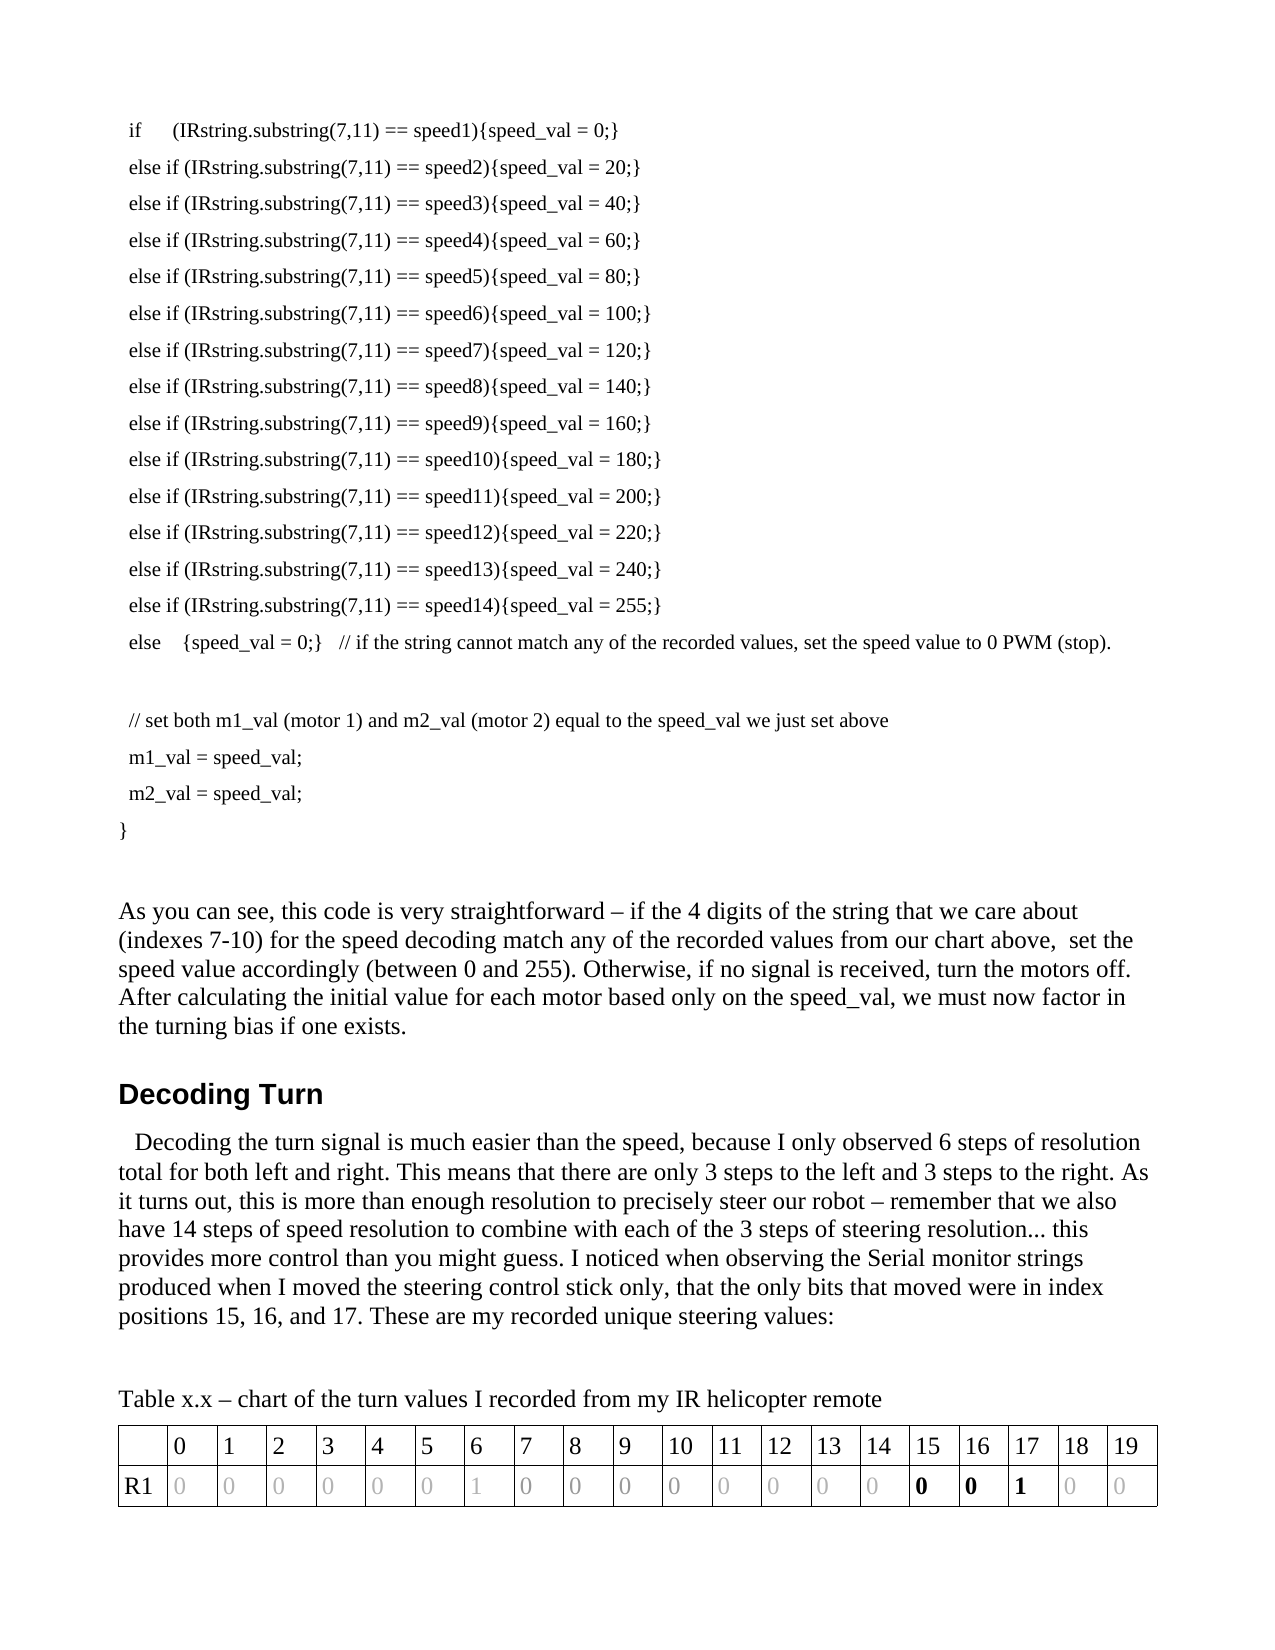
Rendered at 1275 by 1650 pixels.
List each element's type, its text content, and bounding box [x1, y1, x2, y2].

text else if (IRstring.substring(7,11) == speed12){speed_val = 220;} [118, 520, 1157, 544]
table_cell 0 [960, 1466, 1008, 1506]
table_cell 0 [267, 1466, 316, 1506]
table_header 19 [1108, 1426, 1157, 1465]
text else if (IRstring.substring(7,11) == speed10){speed_val = 180;} [118, 447, 1157, 471]
text As you can see, this code is very straightforward – if the 4 digits of the string that we care about (indexes 7-10) for the speed decoding match any of the recorded values from our chart above, set the speed value accordingly (between 0 and 255). Otherwise, if no signal is received, turn the motors off. After calculating the initial value for each motor based only on the speed_val, we must now factor in the turning bias if one exists. [118, 896, 1157, 1040]
text else if (IRstring.substring(7,11) == speed2){speed_val = 20;} [118, 155, 1157, 179]
text else if (IRstring.substring(7,11) == speed9){speed_val = 160;} [118, 411, 1157, 435]
table_header 6 [465, 1426, 514, 1465]
table_cell 0 [1059, 1466, 1107, 1506]
table_header 0 [168, 1426, 217, 1465]
table_cell 0 [564, 1466, 613, 1506]
text // set both m1_val (motor 1) and m2_val (motor 2) equal to the speed_val we just set above [118, 708, 1157, 732]
table_header 9 [614, 1426, 662, 1465]
table_cell 0 [713, 1466, 761, 1506]
table_cell R1 [119, 1466, 167, 1506]
table_header 15 [910, 1426, 959, 1465]
table_header 7 [515, 1426, 563, 1465]
table_header 14 [861, 1426, 909, 1465]
text else if (IRstring.substring(7,11) == speed8){speed_val = 140;} [118, 374, 1157, 398]
table_header 13 [812, 1426, 860, 1465]
table_header 12 [762, 1426, 811, 1465]
table_header 1 [218, 1426, 266, 1465]
text } [118, 818, 1157, 842]
table_cell 0 [614, 1466, 662, 1506]
text else if (IRstring.substring(7,11) == speed4){speed_val = 60;} [118, 228, 1157, 252]
text else if (IRstring.substring(7,11) == speed5){speed_val = 80;} [118, 264, 1157, 288]
text else if (IRstring.substring(7,11) == speed11){speed_val = 200;} [118, 484, 1157, 508]
text else if (IRstring.substring(7,11) == speed13){speed_val = 240;} [118, 557, 1157, 581]
text if (IRstring.substring(7,11) == speed1){speed_val = 0;} [118, 118, 1157, 142]
table_header 11 [713, 1426, 761, 1465]
text Table x.x – chart of the turn values I recorded from my IR helicopter remote [118, 1384, 1157, 1412]
table_cell 0 [168, 1466, 217, 1506]
text else {speed_val = 0;} // if the string cannot match any of the recorded values, set the speed value to 0 PWM (stop). [118, 630, 1157, 654]
text Decoding the turn signal is much easier than the speed, because I only observed 6 steps of resolution total for both left and right. This means that there are only 3 steps to the left and 3 steps to the right. As it turns out, this is more than enough resolution to precisely steer our robot – remember that we also have 14 steps of speed resolution to combine with each of the 3 steps of steering resolution... this provides more control than you might guess. I noticed when observing the Serial monitor strings produced when I moved the steering control stick only, that the only bits that moved were in index positions 15, 16, and 17. These are my recorded unique steering values: [118, 1123, 1157, 1329]
table_cell 0 [910, 1466, 959, 1506]
subtitle Decoding Turn [118, 1077, 1157, 1111]
text else if (IRstring.substring(7,11) == speed14){speed_val = 255;} [118, 593, 1157, 617]
text else if (IRstring.substring(7,11) == speed3){speed_val = 40;} [118, 191, 1157, 215]
table_cell 0 [861, 1466, 909, 1506]
table_header 10 [663, 1426, 712, 1465]
table_header 4 [366, 1426, 415, 1465]
text else if (IRstring.substring(7,11) == speed7){speed_val = 120;} [118, 337, 1157, 362]
text m2_val = speed_val; [118, 781, 1157, 805]
table_cell 0 [218, 1466, 266, 1506]
text m1_val = speed_val; [118, 745, 1157, 769]
table_cell 1 [1009, 1466, 1058, 1506]
table_cell 0 [366, 1466, 415, 1506]
text else if (IRstring.substring(7,11) == speed6){speed_val = 100;} [118, 301, 1157, 325]
table_header 5 [416, 1426, 464, 1465]
table_header [119, 1426, 167, 1465]
table_header 3 [317, 1426, 365, 1465]
table_header 8 [564, 1426, 613, 1465]
table_header 16 [960, 1426, 1008, 1465]
table_header 18 [1059, 1426, 1107, 1465]
table_cell 1 [465, 1466, 514, 1506]
table_cell 0 [812, 1466, 860, 1506]
table_header 17 [1009, 1426, 1058, 1465]
table_cell 0 [515, 1466, 563, 1506]
table_cell 0 [762, 1466, 811, 1506]
table_cell 0 [416, 1466, 464, 1506]
table_cell 0 [1108, 1466, 1157, 1506]
table_header 2 [267, 1426, 316, 1465]
table_cell 0 [663, 1466, 712, 1506]
table_cell 0 [317, 1466, 365, 1506]
